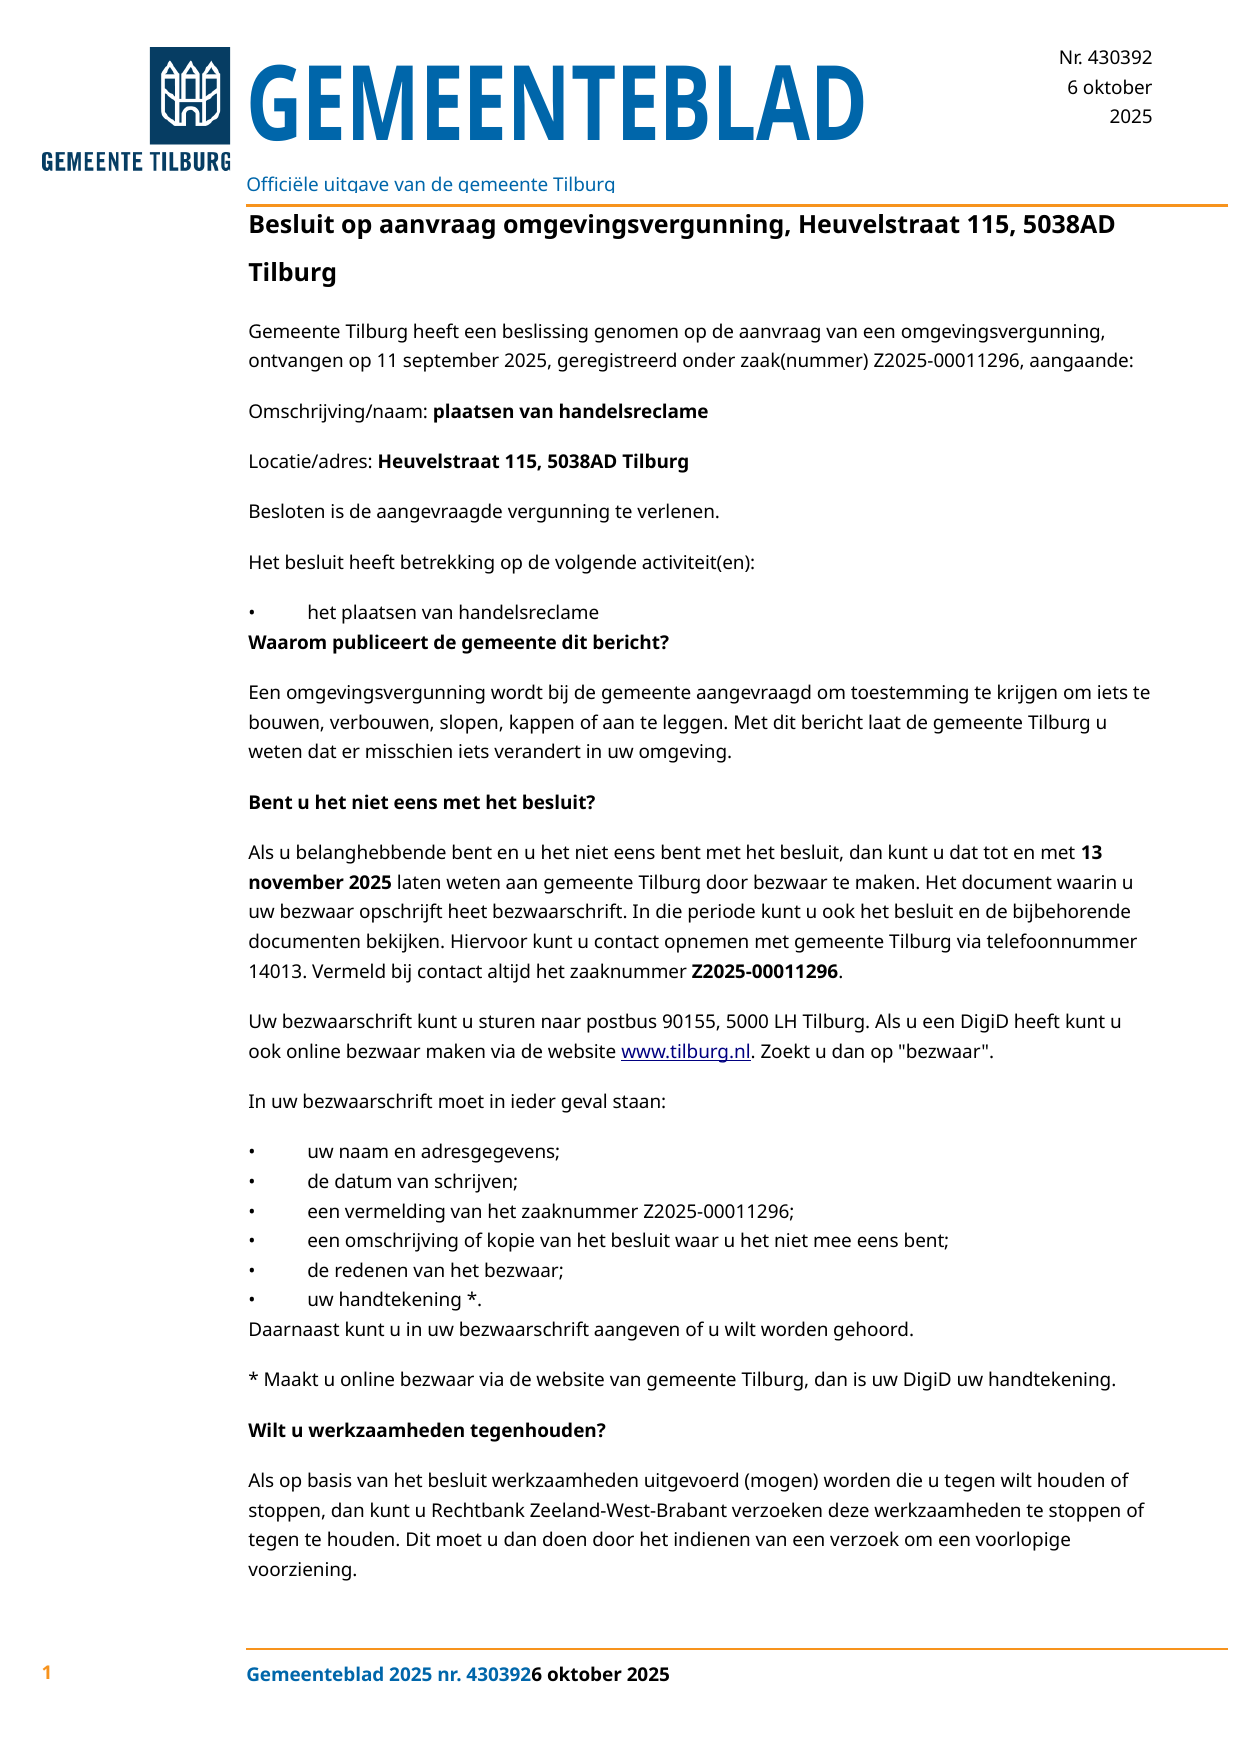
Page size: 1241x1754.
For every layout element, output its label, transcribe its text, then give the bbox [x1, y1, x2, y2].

text Gemeente Tilburg heeft een beslissing genomen op de aanvraag van een omgevingsvergunning, ontvangen op 11 september 2025, geregistreerd onder zaak(nummer) Z2025-00011296, aangaande: [248, 318, 1152, 373]
text Besloten is de aangevraagde vergunning te verlenen. [248, 499, 1152, 524]
list het plaatsen van handelsreclame [248, 599, 1152, 625]
picture [41, 47, 231, 172]
text Besluit op aanvraag omgevingsvergunning, Heuvelstraat 115, 5038AD Tilburg [248, 207, 1152, 288]
text Het besluit heeft betrekking op de volgende activiteit(en): [248, 549, 1152, 575]
list een omschrijving of kopie van het besluit waar u het niet mee eens bent; [248, 1227, 1152, 1253]
text Daarnaast kunt u in uw bezwaarschrift aangeven of u wilt worden gehoord. [248, 1316, 1152, 1342]
text Uw bezwaarschrift kunt u sturen naar postbus 90155, 5000 LH Tilburg. Als u een DigiD heeft kunt u ook online bezwaar maken via de website www.tilburg.nl. Zoekt u dan op "bezwaar". [248, 1008, 1152, 1064]
text Omschrijving/naam: plaatsen van handelsreclame [248, 398, 1152, 424]
list de redenen van het bezwaar; [248, 1257, 1152, 1283]
text Bent u het niet eens met het besluit? [248, 789, 1152, 815]
text Waarom publiceert de gemeente dit bericht? [248, 629, 1152, 655]
list een vermelding van het zaaknummer Z2025-00011296; [248, 1198, 1152, 1224]
text Wilt u werkzaamheden tegenhouden? [248, 1417, 1152, 1443]
text Een omgevingsvergunning wordt bij de gemeente aangevraagd om toestemming te krijgen om iets te bouwen, verbouwen, slopen, kappen of aan te leggen. Met dit bericht laat de gemeente Tilburg u weten dat er misschien iets verandert in uw omgeving. [248, 679, 1152, 764]
text Locatie/adres: Heuvelstraat 115, 5038AD Tilburg [248, 448, 1152, 474]
list de datum van schrijven; [248, 1168, 1152, 1194]
text * Maakt u online bezwaar via de website van gemeente Tilburg, dan is uw DigiD uw handtekening. [248, 1367, 1152, 1392]
list uw handtekening *. [248, 1287, 1152, 1312]
text In uw bezwaarschrift moet in ieder geval staan: [248, 1088, 1152, 1114]
text Als op basis van het besluit werkzaamheden uitgevoerd (mogen) worden die u tegen wilt houden of stoppen, dan kunt u Rechtbank Zeeland-West-Brabant verzoeken deze werkzaamheden te stoppen of tegen te houden. Dit moet u dan doen door het indienen van een verzoek om een voorlopige voorziening. [248, 1467, 1152, 1582]
text Als u belanghebbende bent en u het niet eens bent met het besluit, dan kunt u dat tot en met 13 november 2025 laten weten aan gemeente Tilburg door bezwaar te maken. Het document waarin u uw bezwaar opschrijft heet bezwaarschrift. In die periode kunt u ook het besluit en de bijbehorende documenten bekijken. Hiervoor kunt u contact opnemen met gemeente Tilburg via telefoonnummer 14013. Vermeld bij contact altijd het zaaknummer Z2025-00011296. [248, 839, 1152, 984]
list uw naam en adresgegevens; [248, 1139, 1152, 1164]
